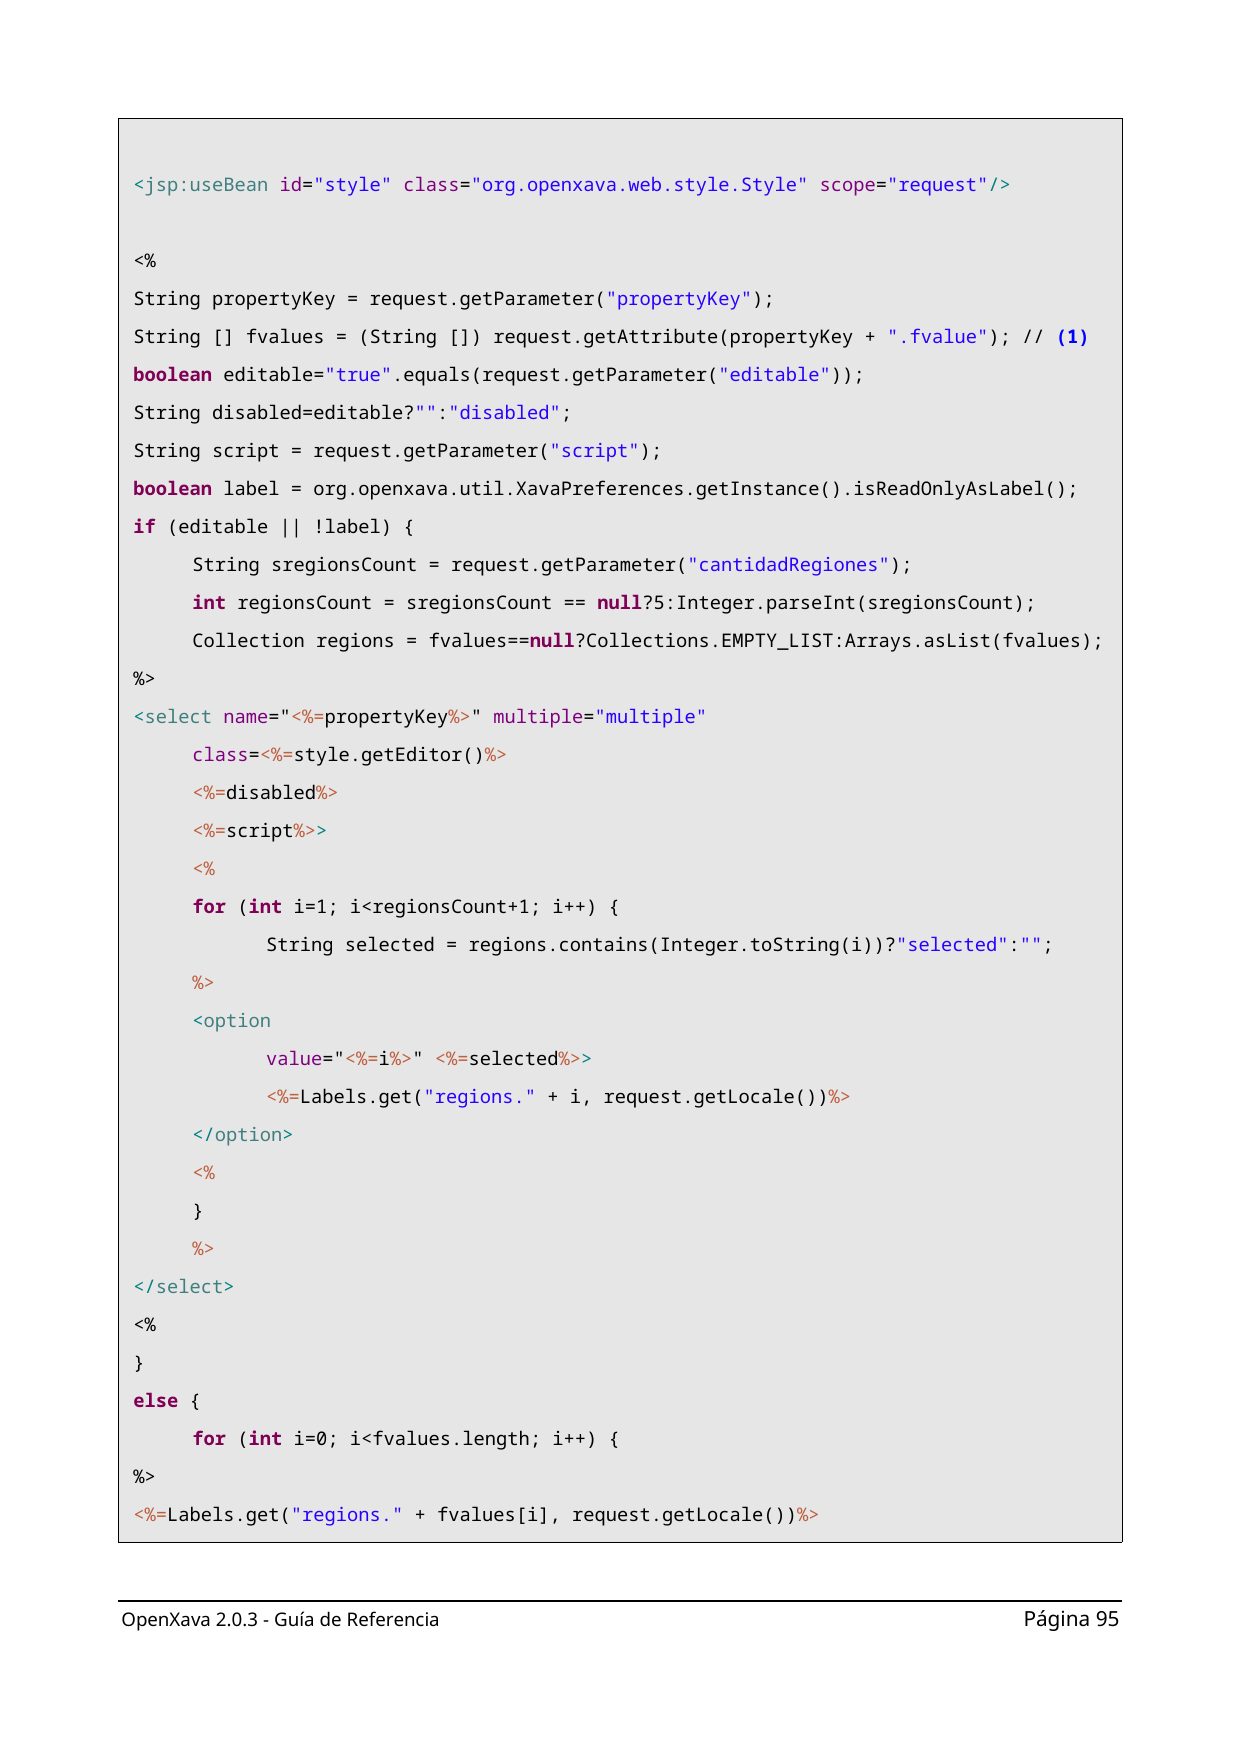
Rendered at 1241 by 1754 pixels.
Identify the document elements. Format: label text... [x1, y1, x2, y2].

text value="<%=i%>" <%=selected%>> [119, 1031, 1122, 1069]
text <%=script%>> [119, 802, 1122, 841]
text String script = request.getParameter("script"); [119, 422, 1122, 460]
text String [] fvalues = (String []) request.getAttribute(propertyKey + ".fvalue"); // (1) [119, 308, 1122, 346]
text } [119, 1335, 1122, 1373]
text String selected = regions.contains(Integer.toString(i))?"selected":""; [119, 917, 1122, 954]
text } [119, 1183, 1122, 1221]
text <%=Labels.get("regions." + i, request.getLocale())%> [119, 1069, 1122, 1107]
text String propertyKey = request.getParameter("propertyKey"); [119, 270, 1122, 308]
text <select name="<%=propertyKey%>" multiple="multiple" [119, 688, 1122, 726]
text String sregionsCount = request.getParameter("cantidadRegiones"); [119, 536, 1122, 574]
text for (int i=1; i<regionsCount+1; i++) { [119, 878, 1122, 917]
text <% [119, 841, 1122, 878]
text else { [119, 1373, 1122, 1411]
text %> [119, 1449, 1122, 1487]
text <%=disabled%> [119, 764, 1122, 802]
text </select> [119, 1259, 1122, 1297]
text <% [119, 232, 1122, 270]
text <%=Labels.get("regions." + fvalues[i], request.getLocale())%> [119, 1487, 1122, 1542]
text %> [119, 650, 1122, 688]
text %> [119, 954, 1122, 993]
text %> [119, 1221, 1122, 1259]
text </option> [119, 1107, 1122, 1145]
text Collection regions = fvalues==null?Collections.EMPTY_LIST:Arrays.asList(fvalues); [119, 612, 1122, 650]
text <% [119, 1297, 1122, 1335]
text boolean editable="true".equals(request.getParameter("editable")); [119, 346, 1122, 384]
text int regionsCount = sregionsCount == null?5:Integer.parseInt(sregionsCount); [119, 574, 1122, 612]
text boolean label = org.openxava.util.XavaPreferences.getInstance().isReadOnlyAsLabel(); [119, 460, 1122, 498]
text if (editable || !label) { [119, 498, 1122, 536]
text for (int i=0; i<fvalues.length; i++) { [119, 1411, 1122, 1449]
text <jsp:useBean id="style" class="org.openxava.web.style.Style" scope="request"/> [119, 156, 1122, 194]
text String disabled=editable?"":"disabled"; [119, 384, 1122, 422]
text <% [119, 1145, 1122, 1183]
text <option [119, 993, 1122, 1031]
text class=<%=style.getEditor()%> [119, 726, 1122, 764]
